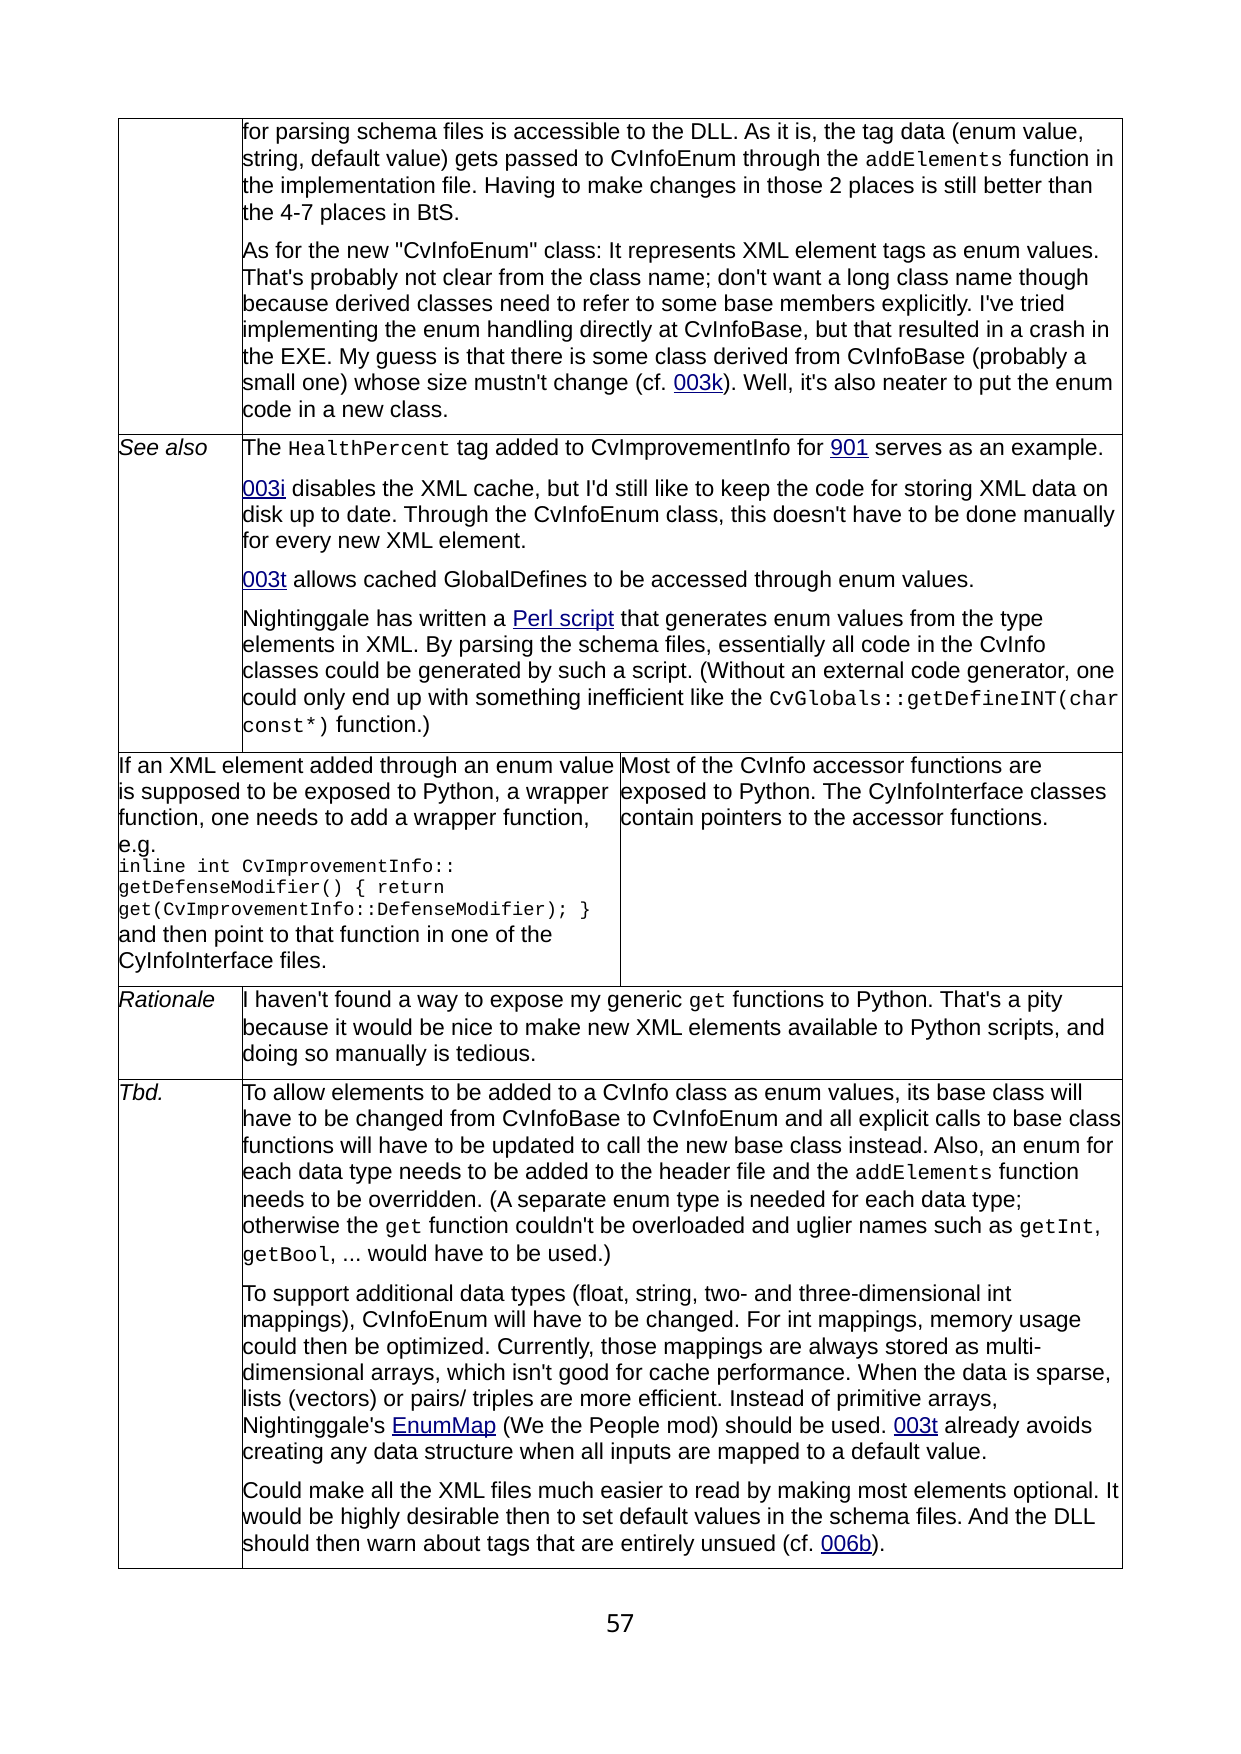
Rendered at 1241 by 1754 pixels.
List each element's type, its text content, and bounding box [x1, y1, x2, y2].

table_cell for parsing schema files is accessible to the DLL. As it is, the tag data (enum value, string, default value) gets passed to CvInfoEnum through the addElements function in the implementation file. Having to make changes in those 2 places is still better than the 4-7 places in BtS. As for the new "CvInfoEnum" class: It represents XML element tags as enum values. That's probably not clear from the class name; don't want a long class name though because derived classes need to refer to some base members explicitly. I've tried implementing the enum handling directly at CvInfoBase, but that resulted in a crash in the EXE. My guess is that there is some class derived from CvInfoBase (probably a small one) whose size mustn't change (cf. 003k). Well, it's also neater to put the enum code in a new class. [243, 119, 1122, 434]
table_cell See also [119, 435, 242, 752]
table_cell Rationale [119, 987, 242, 1079]
table_cell The HealthPercent tag added to CvImprovementInfo for 901 serves as an example. 003i disables the XML cache, but I'd still like to keep the code for storing XML data on disk up to date. Through the CvInfoEnum class, this doesn't have to be done manually for every new XML element. 003t allows cached GlobalDefines to be accessed through enum values. Nightinggale has written a Perl script that generates enum values from the type elements in XML. By parsing the schema files, essentially all code in the CvInfo classes could be generated by such a script. (Without an external code generator, one could only end up with something inefficient like the CvGlobals::getDefineINT(char const*) function.) [243, 435, 1122, 752]
table_cell Tbd. [119, 1080, 242, 1568]
table_cell Most of the CvInfo accessor functions are exposed to Python. The CyInfoInterface classes contain pointers to the accessor functions. [621, 753, 1122, 986]
table_cell If an XML element added through an enum value is supposed to be exposed to Python, a wrapper function, one needs to add a wrapper function, e.g. inline int CvImprovementInfo:: getDefenseModifier() { return get(CvImprovementInfo::DefenseModifier); } and then point to that function in one of the CyInfoInterface files. [119, 753, 620, 986]
table_cell [119, 119, 242, 434]
table_cell I haven't found a way to expose my generic get functions to Python. That's a pity because it would be nice to make new XML elements available to Python scripts, and doing so manually is tedious. [243, 987, 1122, 1079]
table_cell To allow elements to be added to a CvInfo class as enum values, its base class will have to be changed from CvInfoBase to CvInfoEnum and all explicit calls to base class functions will have to be updated to call the new base class instead. Also, an enum for each data type needs to be added to the header file and the addElements function needs to be overridden. (A separate enum type is needed for each data type; otherwise the get function couldn't be overloaded and uglier names such as getInt, getBool, ... would have to be used.) To support additional data types (float, string, two- and three-dimensional int mappings), CvInfoEnum will have to be changed. For int mappings, memory usage could then be optimized. Currently, those mappings are always stored as multi-dimensional arrays, which isn't good for cache performance. When the data is sparse, lists (vectors) or pairs/ triples are more efficient. Instead of primitive arrays, Nightinggale's EnumMap (We the People mod) should be used. 003t already avoids creating any data structure when all inputs are mapped to a default value. Could make all the XML files much easier to read by making most elements optional. It would be highly desirable then to set default values in the schema files. And the DLL should then warn about tags that are entirely unsued (cf. 006b). [243, 1080, 1122, 1568]
